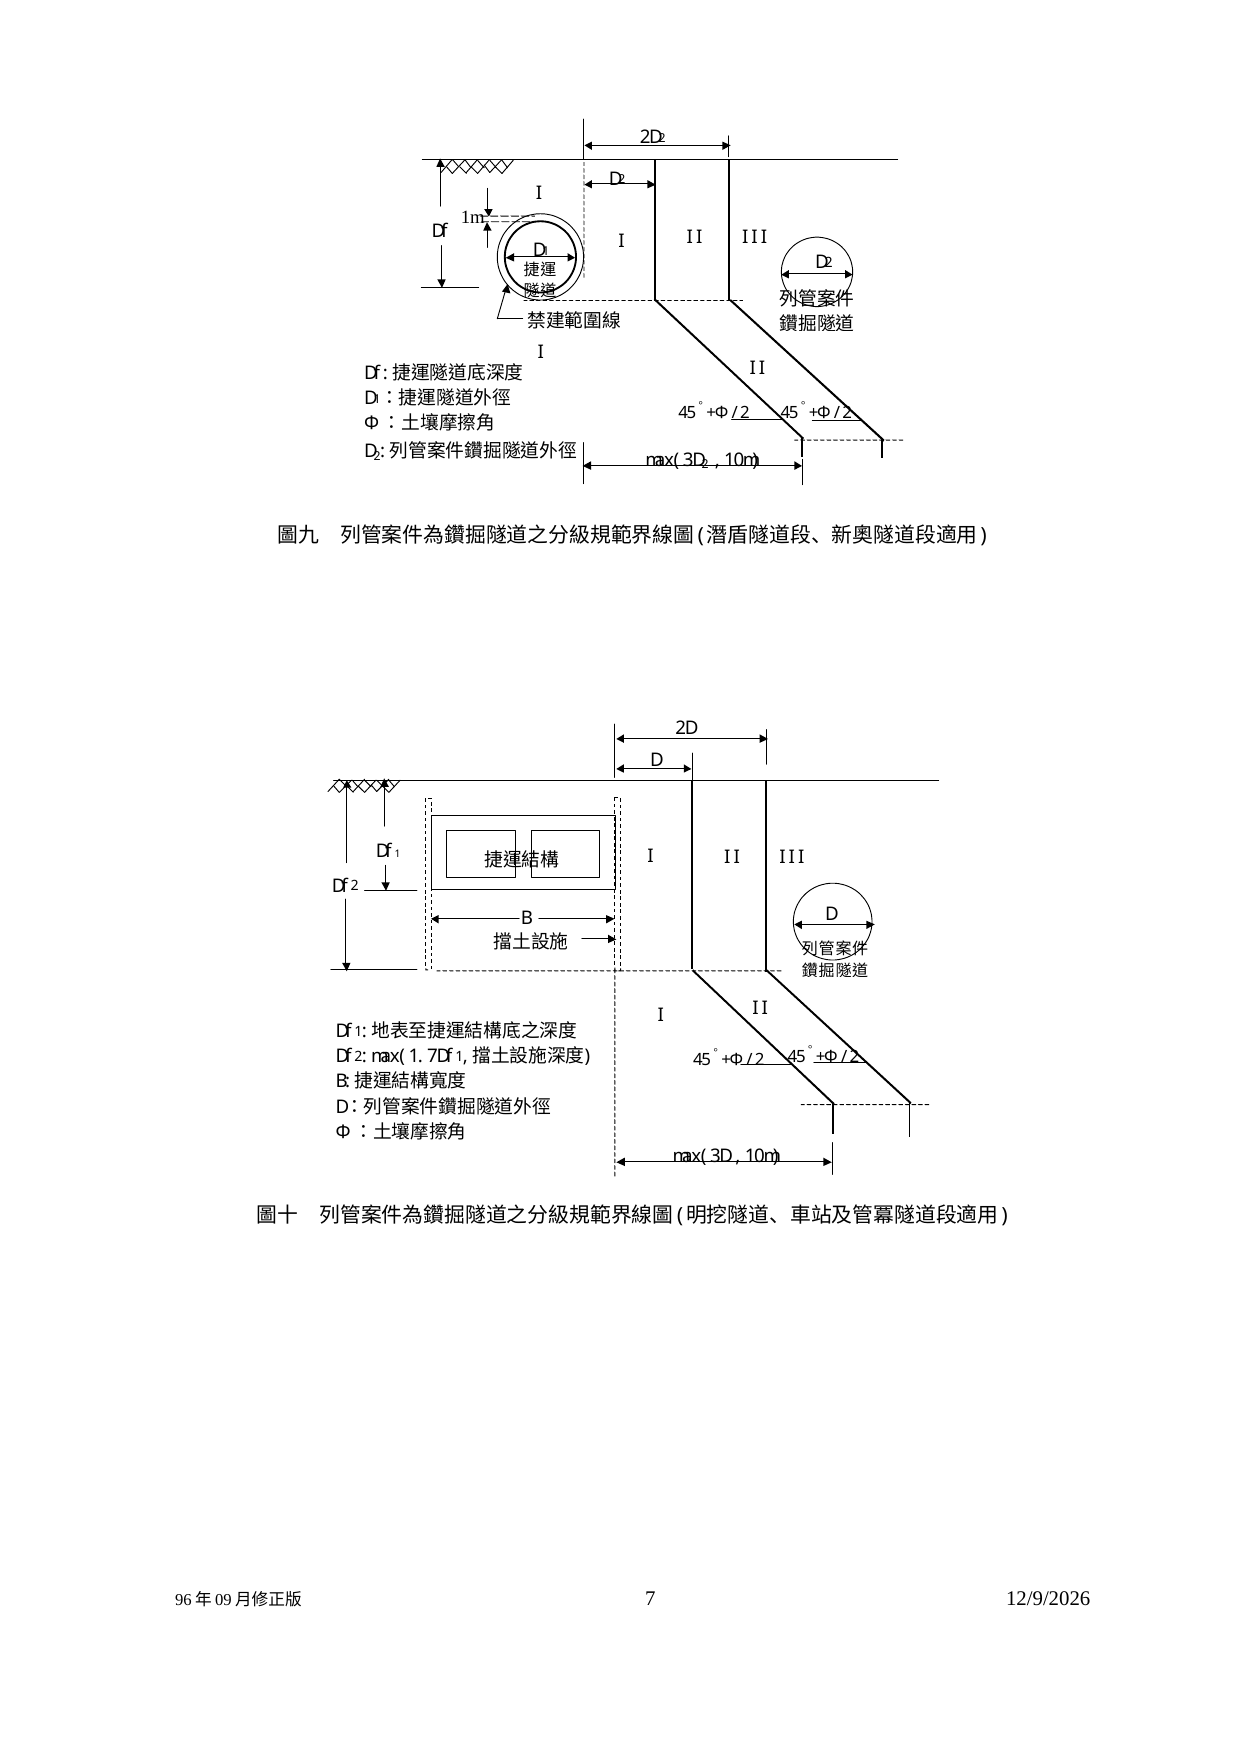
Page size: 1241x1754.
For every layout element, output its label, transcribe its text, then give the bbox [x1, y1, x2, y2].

text 圖九 列管案件為鑽掘隧道之分級規範界線圖(潛盾隧道段、新奧隧道段適用) [175, 518, 1092, 549]
text 圖十 列管案件為鑽掘隧道之分級規範界線圖(明挖隧道、車站及管冪隧道段適用) [175, 1198, 1092, 1228]
